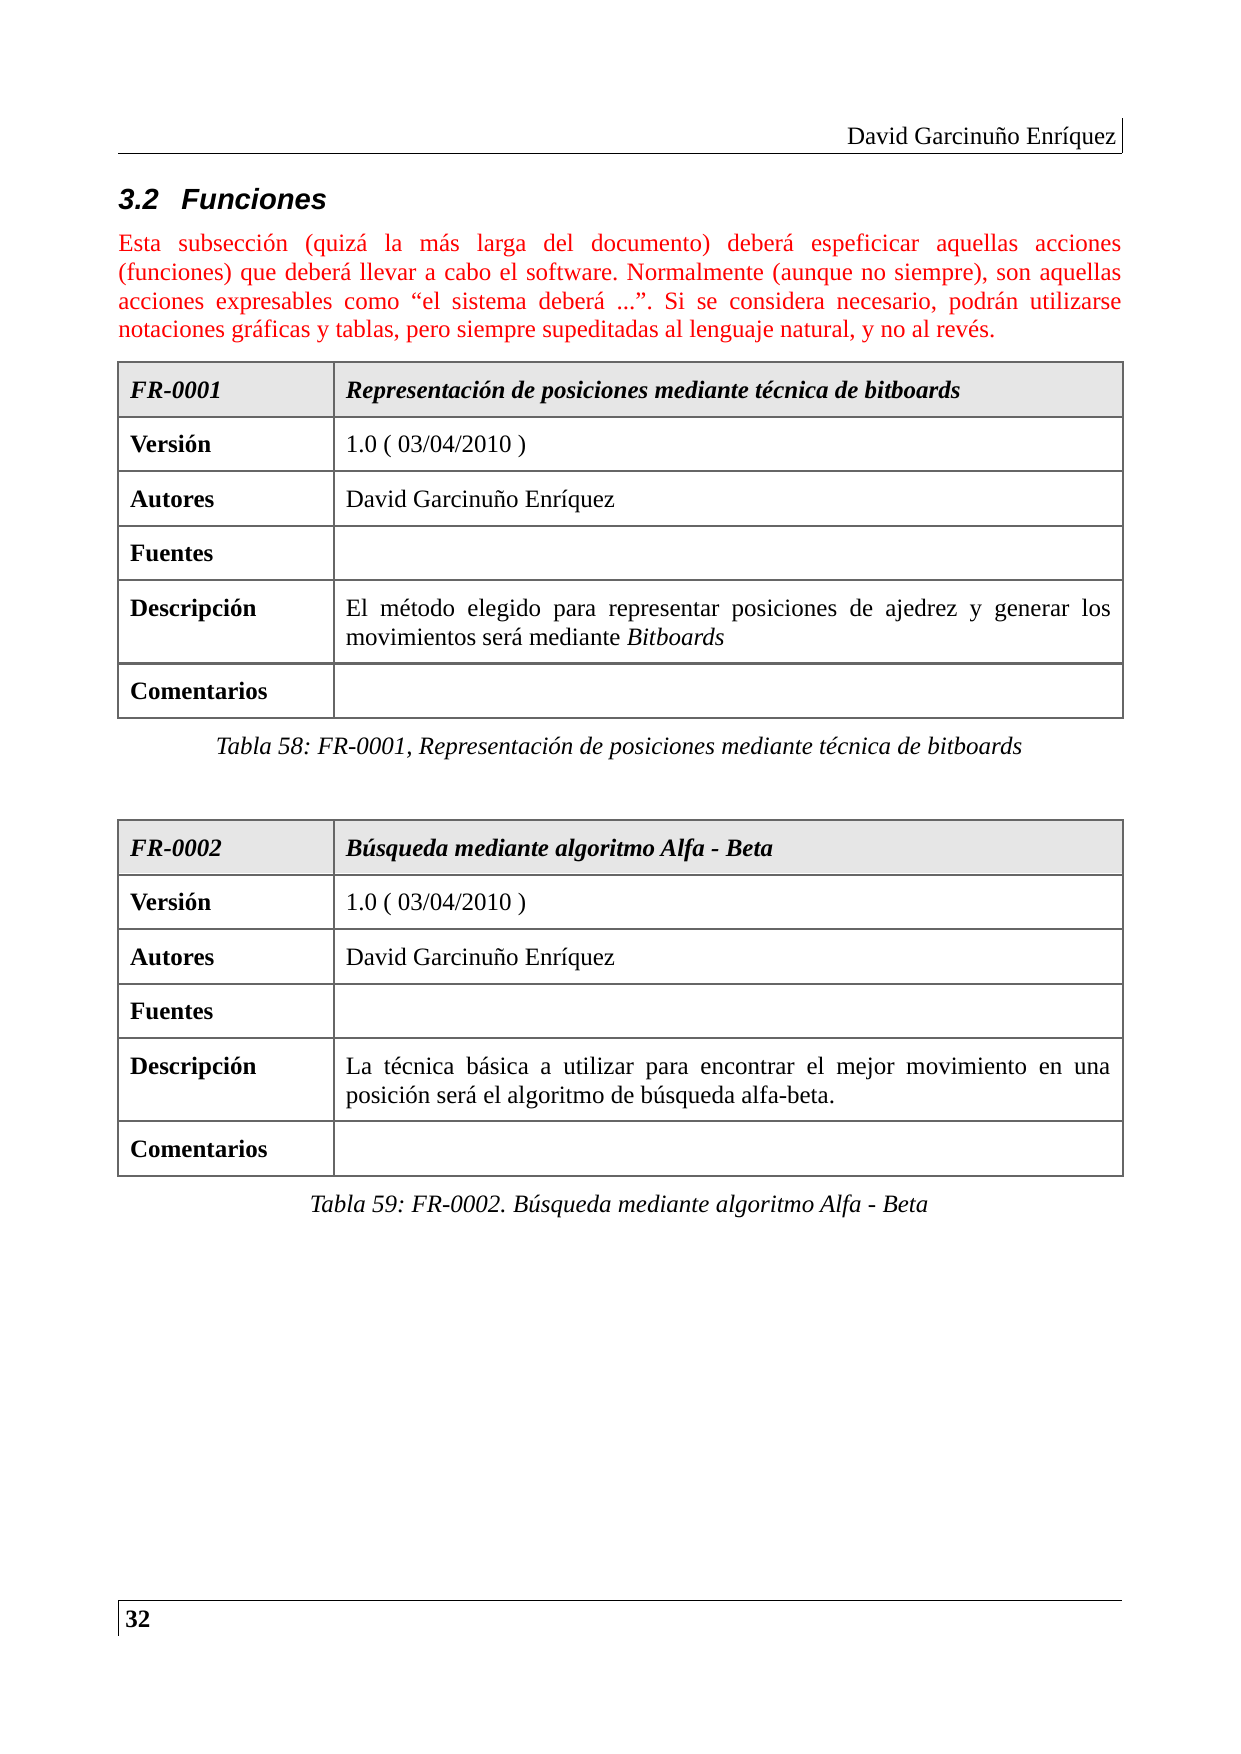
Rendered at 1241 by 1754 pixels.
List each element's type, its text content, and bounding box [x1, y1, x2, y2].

table_cell [335, 1122, 1122, 1175]
table_cell [335, 527, 1122, 579]
table_cell Comentarios [119, 1122, 333, 1175]
table_cell Versión [119, 418, 333, 470]
table_cell El método elegido para representar posiciones de ajedrez y generar los movimientos será mediante Bitboards [335, 581, 1122, 662]
table_cell Descripción [119, 1039, 333, 1120]
table_header Búsqueda mediante algoritmo Alfa - Beta [335, 821, 1122, 873]
table_cell [335, 985, 1122, 1037]
table_cell David Garcinuño Enríquez [335, 472, 1122, 524]
table_cell Descripción [119, 581, 333, 662]
table_header FR-0001 [119, 363, 333, 416]
table_cell Fuentes [119, 985, 333, 1037]
table_header FR-0002 [119, 821, 333, 873]
text Tabla 58: FR-0001, Representación de posiciones mediante técnica de bitboards [118, 731, 1122, 760]
table_cell 1.0 ( 03/04/2010 ) [335, 876, 1122, 928]
table_cell Fuentes [119, 527, 333, 579]
table_cell [335, 665, 1122, 717]
table_cell Autores [119, 472, 333, 524]
table_header Representación de posiciones mediante técnica de bitboards [335, 363, 1122, 416]
table_cell La técnica básica a utilizar para encontrar el mejor movimiento en una posición será el algoritmo de búsqueda alfa-beta. [335, 1039, 1122, 1120]
table_cell David Garcinuño Enríquez [335, 930, 1122, 982]
table_cell 1.0 ( 03/04/2010 ) [335, 418, 1122, 470]
table_cell Autores [119, 930, 333, 982]
subtitle Funciones [118, 182, 1122, 216]
table_cell Versión [119, 876, 333, 928]
text Tabla 59: FR-0002. Búsqueda mediante algoritmo Alfa - Beta [118, 1189, 1122, 1218]
text Esta subsección (quizá la más larga del documento) deberá espeficicar aquellas acciones (funciones) que deberá llevar a cabo el software. Normalmente (aunque no siempre), son aquellas acciones expresables como “el sistema deberá ...”. Si se considera necesario, podrán utilizarse notaciones gráficas y tablas, pero siempre supeditadas al lenguaje natural, y no al revés. [118, 228, 1122, 343]
table_cell Comentarios [119, 665, 333, 717]
